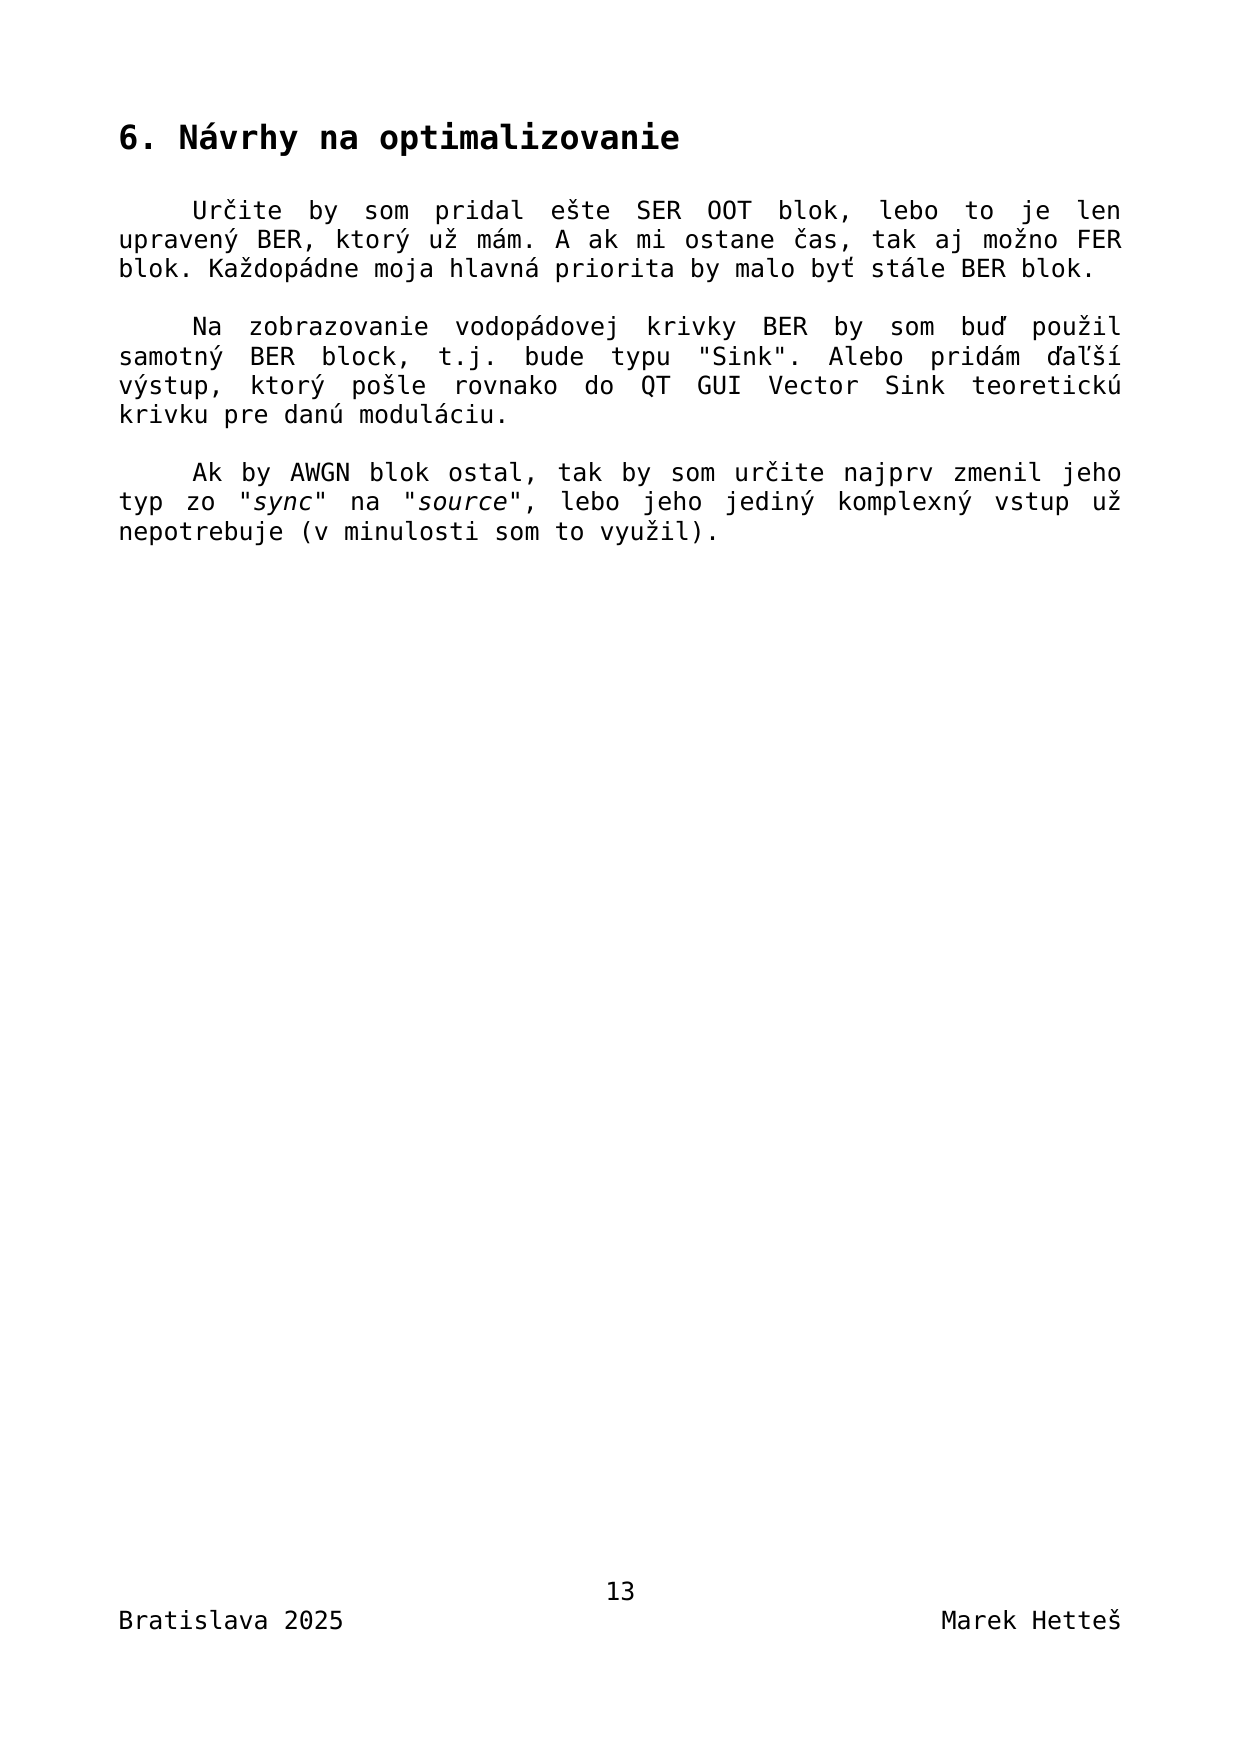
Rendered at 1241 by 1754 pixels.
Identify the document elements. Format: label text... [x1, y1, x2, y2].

text 6. Návrhy na optimalizovanie [118, 118, 1122, 157]
text Určite by som pridal ešte SER OOT blok, lebo to je len upravený BER, ktorý už mám. A ak mi ostane čas, tak aj možno FER blok. Každopádne moja hlavná priorita by malo byť stále BER blok. [118, 196, 1122, 283]
text Ak by AWGN blok ostal, tak by som určite najprv zmenil jeho typ zo "sync" na "source", lebo jeho jediný komplexný vstup už nepotrebuje (v minulosti som to využil). [118, 458, 1122, 546]
text Na zobrazovanie vodopádovej krivky BER by som buď použil samotný BER block, t.j. bude typu "Sink". Alebo pridám ďaľší výstup, ktorý pošle rovnako do QT GUI Vector Sink teoretickú krivku pre danú moduláciu. [118, 312, 1122, 429]
